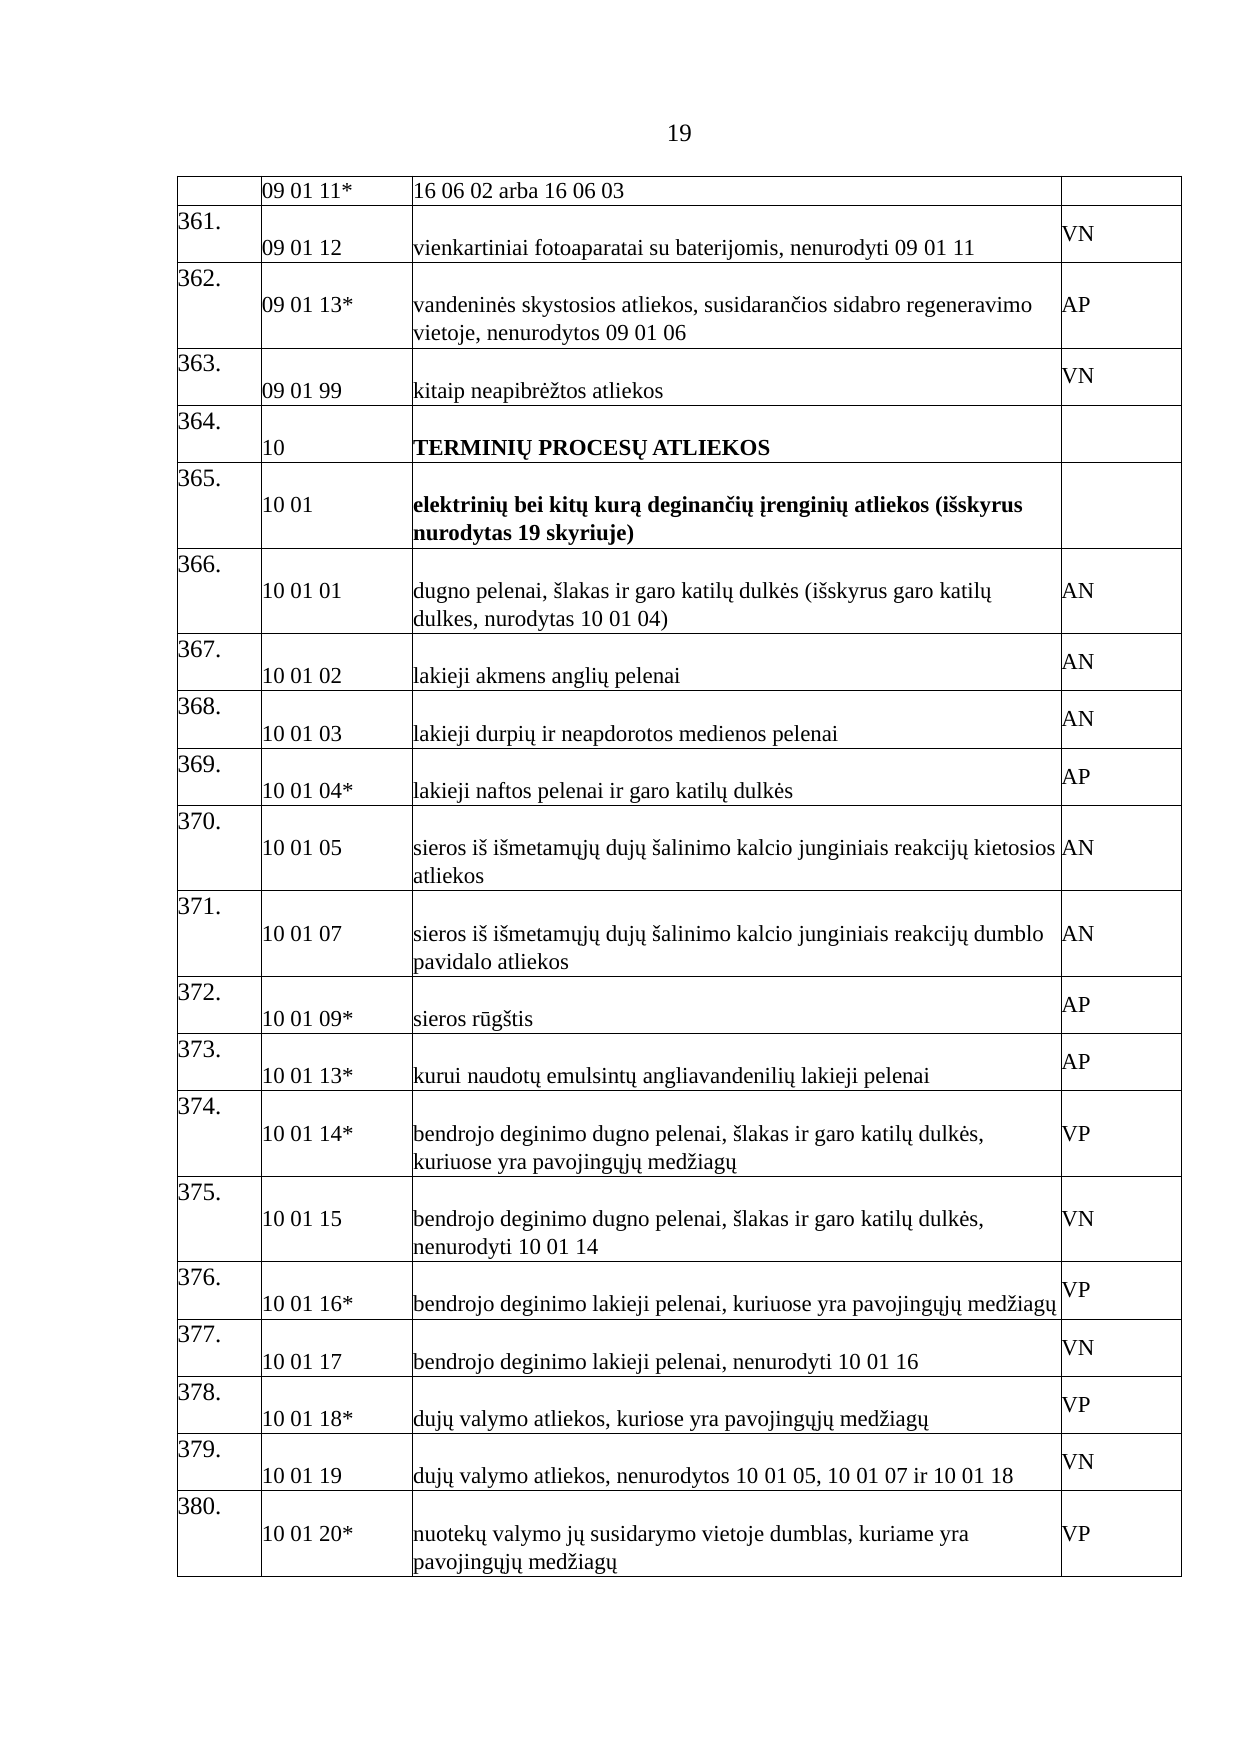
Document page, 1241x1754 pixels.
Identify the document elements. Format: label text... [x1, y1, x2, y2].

table_cell 10 01 16* [262, 1262, 412, 1318]
table_cell AN [1062, 634, 1181, 690]
table_cell bendrojo deginimo dugno pelenai, šlakas ir garo katilų dulkės, kuriuose yra pavojingųjų medžiagų [413, 1091, 1061, 1176]
table_cell TERMINIŲ PROCESŲ ATLIEKOS [413, 406, 1061, 462]
table_cell elektrinių bei kitų kurą deginančių įrenginių atliekos (išskyrus nurodytas 19 skyriuje) [413, 463, 1061, 548]
table_cell VN [1062, 206, 1181, 262]
table_cell 376. [178, 1262, 261, 1318]
table_cell 361. [178, 206, 261, 262]
table_cell 09 01 12 [262, 206, 412, 262]
table_cell AP [1062, 749, 1181, 805]
table_cell 375. [178, 1177, 261, 1261]
table_cell 10 01 09* [262, 977, 412, 1033]
table_cell [1062, 406, 1181, 462]
table_cell VP [1062, 1262, 1181, 1318]
table_cell AP [1062, 263, 1181, 347]
table_cell [1062, 463, 1181, 548]
table_cell 368. [178, 691, 261, 748]
table_cell 377. [178, 1320, 261, 1376]
table_cell dugno pelenai, šlakas ir garo katilų dulkės (išskyrus garo katilų dulkes, nurodytas 10 01 04) [413, 549, 1061, 633]
table_cell 363. [178, 349, 261, 405]
table_cell 378. [178, 1377, 261, 1433]
table_cell 10 01 15 [262, 1177, 412, 1261]
table_cell 10 [262, 406, 412, 462]
table_cell bendrojo deginimo lakieji pelenai, nenurodyti 10 01 16 [413, 1320, 1061, 1376]
table_cell AN [1062, 549, 1181, 633]
table_cell sieros iš išmetamųjų dujų šalinimo kalcio junginiais reakcijų dumblo pavidalo atliekos [413, 891, 1061, 976]
table_cell 370. [178, 806, 261, 890]
table_cell 10 01 03 [262, 691, 412, 748]
table_cell AN [1062, 891, 1181, 976]
table_cell kurui naudotų emulsintų angliavandenilių lakieji pelenai [413, 1034, 1061, 1090]
table_cell 362. [178, 263, 261, 347]
table_cell VP [1062, 1491, 1181, 1576]
table_cell bendrojo deginimo lakieji pelenai, kuriuose yra pavojingųjų medžiagų [413, 1262, 1061, 1318]
table_cell 374. [178, 1091, 261, 1176]
table_cell VN [1062, 1177, 1181, 1261]
table_cell AN [1062, 691, 1181, 748]
table_cell AP [1062, 1034, 1181, 1090]
table_cell 10 01 13* [262, 1034, 412, 1090]
table_cell 09 01 99 [262, 349, 412, 405]
table_cell 10 01 19 [262, 1434, 412, 1490]
table_cell 10 01 [262, 463, 412, 548]
table_cell VP [1062, 1091, 1181, 1176]
table_cell dujų valymo atliekos, nenurodytos 10 01 05, 10 01 07 ir 10 01 18 [413, 1434, 1061, 1490]
table_cell 10 01 20* [262, 1491, 412, 1576]
table_cell 09 01 13* [262, 263, 412, 347]
table_cell VN [1062, 1320, 1181, 1376]
table_cell 365. [178, 463, 261, 548]
table_cell 10 01 17 [262, 1320, 412, 1376]
table_cell lakieji naftos pelenai ir garo katilų dulkės [413, 749, 1061, 805]
table_cell 10 01 05 [262, 806, 412, 890]
table_cell VN [1062, 349, 1181, 405]
table_cell VP [1062, 1377, 1181, 1433]
table_cell bendrojo deginimo dugno pelenai, šlakas ir garo katilų dulkės, nenurodyti 10 01 14 [413, 1177, 1061, 1261]
table_cell 364. [178, 406, 261, 462]
table_cell lakieji durpių ir neapdorotos medienos pelenai [413, 691, 1061, 748]
table_cell vienkartiniai fotoaparatai su baterijomis, nenurodyti 09 01 11 [413, 206, 1061, 262]
table_cell AN [1062, 806, 1181, 890]
table_cell 09 01 11* [262, 177, 412, 205]
table_cell sieros rūgštis [413, 977, 1061, 1033]
table_cell 10 01 02 [262, 634, 412, 690]
table_cell 379. [178, 1434, 261, 1490]
table_cell AP [1062, 977, 1181, 1033]
table_cell 10 01 07 [262, 891, 412, 976]
table_cell VN [1062, 1434, 1181, 1490]
table_cell 372. [178, 977, 261, 1033]
table_cell 380. [178, 1491, 261, 1576]
table_cell 371. [178, 891, 261, 976]
table_cell 10 01 04* [262, 749, 412, 805]
table_cell kitaip neapibrėžtos atliekos [413, 349, 1061, 405]
table_cell 16 06 02 arba 16 06 03 [413, 177, 1061, 205]
table_cell lakieji akmens anglių pelenai [413, 634, 1061, 690]
table_cell 373. [178, 1034, 261, 1090]
table_cell vandeninės skystosios atliekos, susidarančios sidabro regeneravimo vietoje, nenurodytos 09 01 06 [413, 263, 1061, 347]
table_cell nuotekų valymo jų susidarymo vietoje dumblas, kuriame yra pavojingųjų medžiagų [413, 1491, 1061, 1576]
table_cell sieros iš išmetamųjų dujų šalinimo kalcio junginiais reakcijų kietosios atliekos [413, 806, 1061, 890]
table_cell 10 01 18* [262, 1377, 412, 1433]
table_cell 10 01 14* [262, 1091, 412, 1176]
table_cell dujų valymo atliekos, kuriose yra pavojingųjų medžiagų [413, 1377, 1061, 1433]
table_cell 369. [178, 749, 261, 805]
table_cell 367. [178, 634, 261, 690]
table_cell [1062, 177, 1181, 205]
table_cell 10 01 01 [262, 549, 412, 633]
table_cell [178, 177, 261, 205]
table_cell 366. [178, 549, 261, 633]
